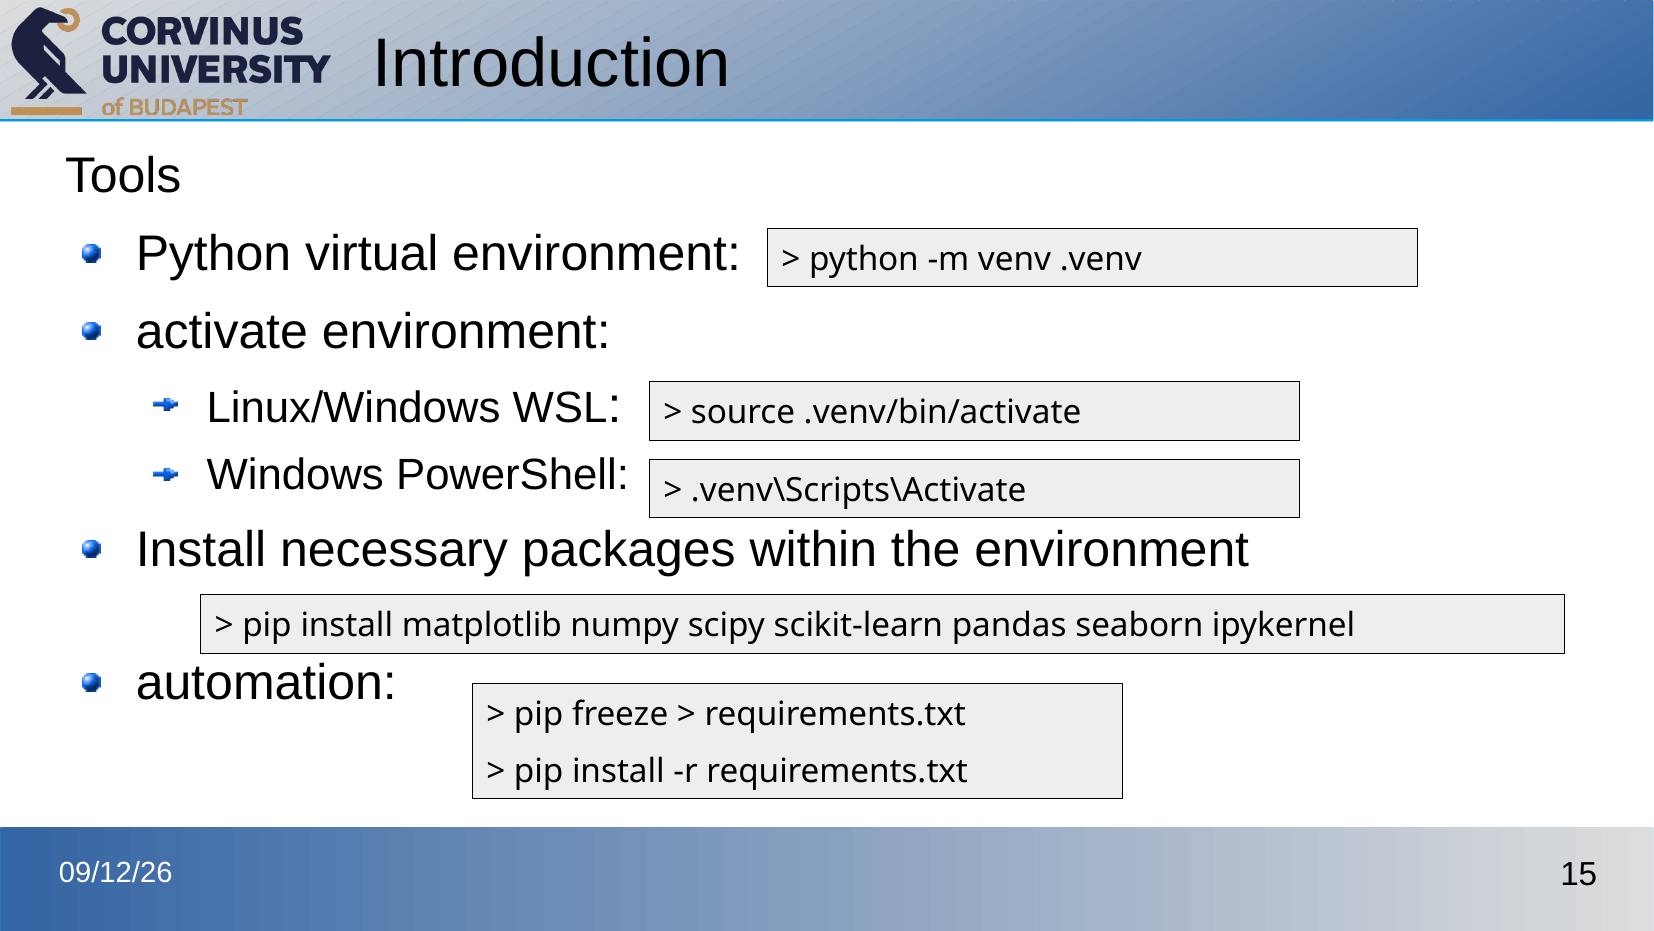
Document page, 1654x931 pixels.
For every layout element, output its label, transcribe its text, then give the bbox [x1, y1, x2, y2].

list Tools Python virtual environment: activate environment: Linux/Windows WSL: Windows PowerShell: Install necessary packages within the environment automation: [64, 147, 1601, 739]
title Introduction [372, 23, 1625, 103]
text_box > python -m venv .venv [767, 228, 1418, 287]
text_box > source .venv/bin/activate [649, 381, 1300, 441]
text_box > pip install matplotlib numpy scipy scikit-learn pandas seaborn ipykernel [200, 594, 1565, 654]
text_box > pip freeze > requirements.txt > pip install -r requirements.txt [472, 683, 1123, 799]
picture [11, 7, 331, 115]
text_box > .venv\Scripts\Activate [649, 459, 1300, 518]
